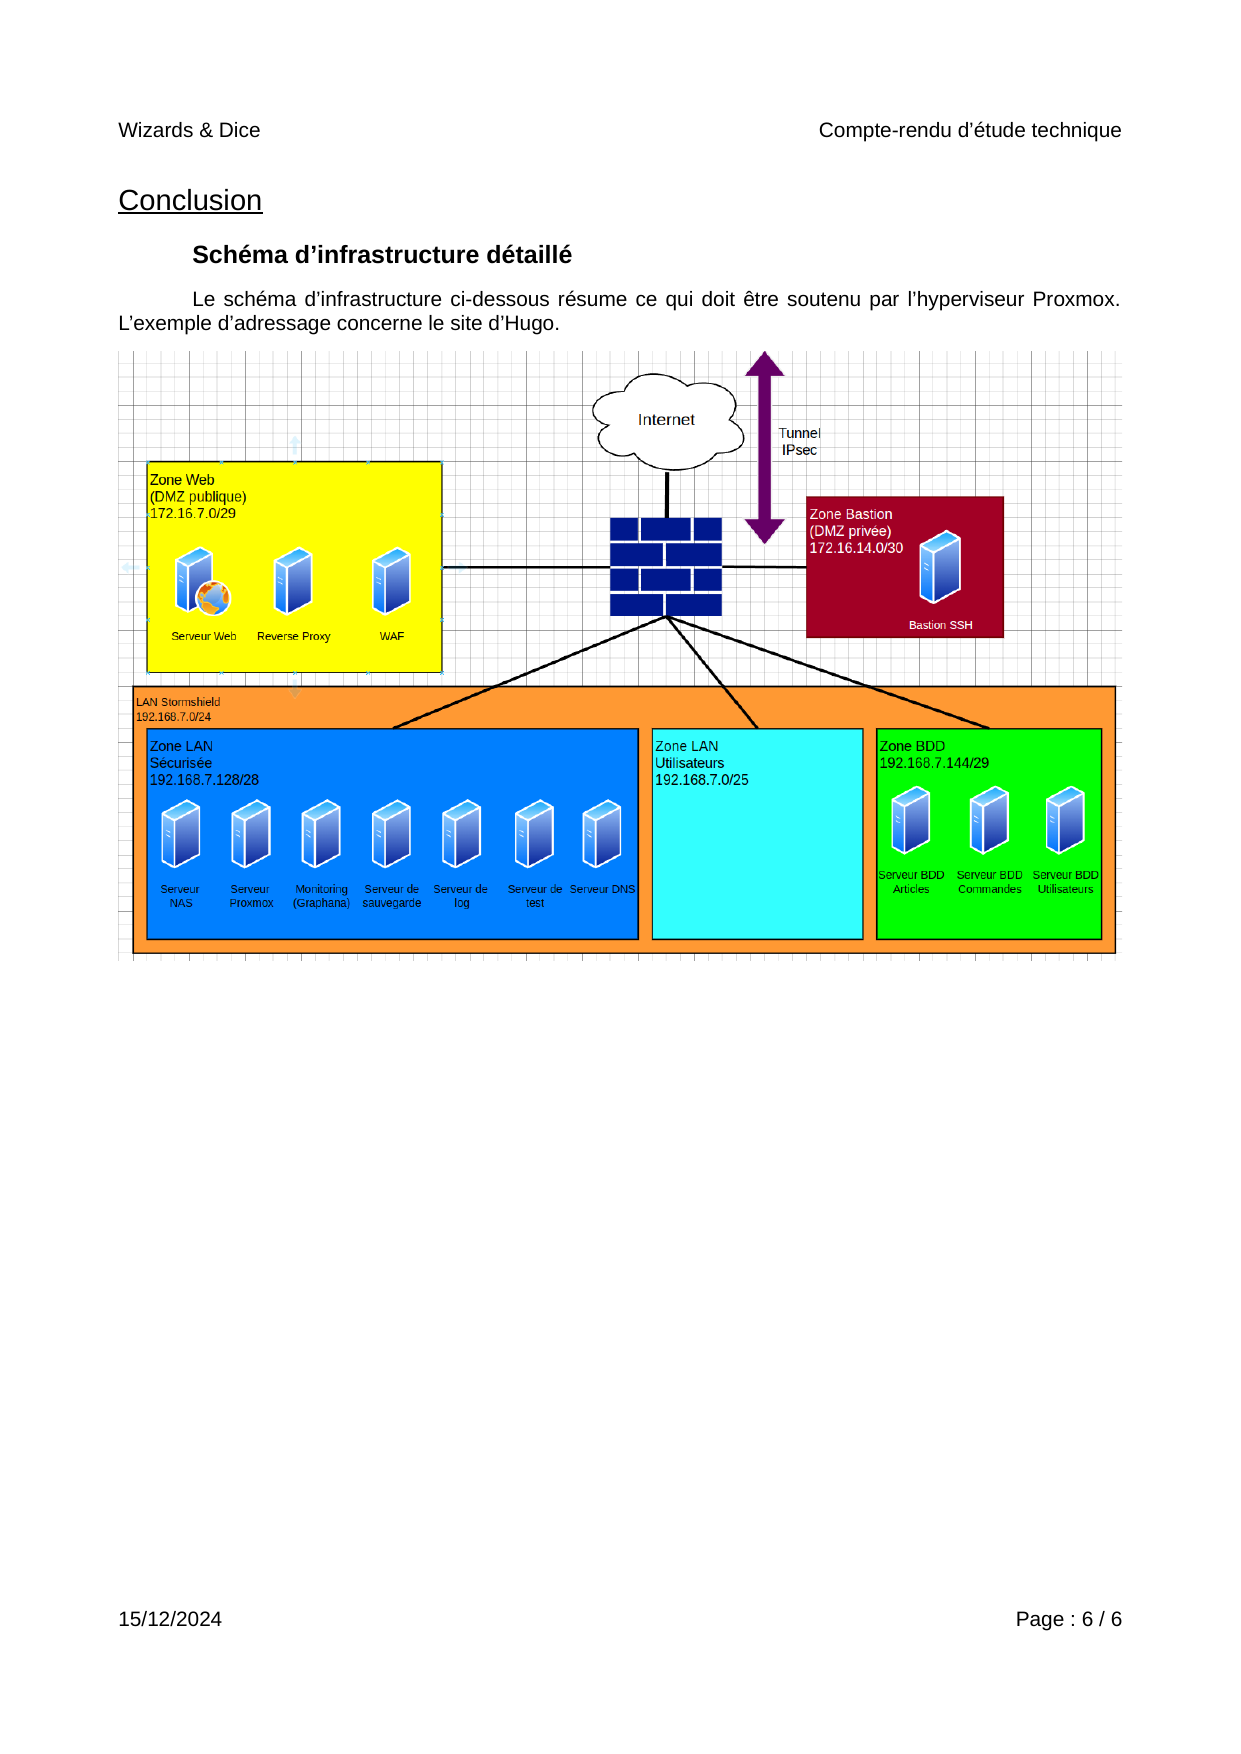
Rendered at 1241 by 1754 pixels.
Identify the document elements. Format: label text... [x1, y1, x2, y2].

text Le schéma d’infrastructure ci-dessous résume ce qui doit être soutenu par l’hyperviseur Proxmox. L’exemple d’adressage concerne le site d’Hugo. [118, 287, 1122, 334]
subtitle Conclusion [118, 183, 1122, 217]
subtitle Schéma d’infrastructure détaillé [192, 240, 1122, 269]
picture [118, 351, 1123, 961]
